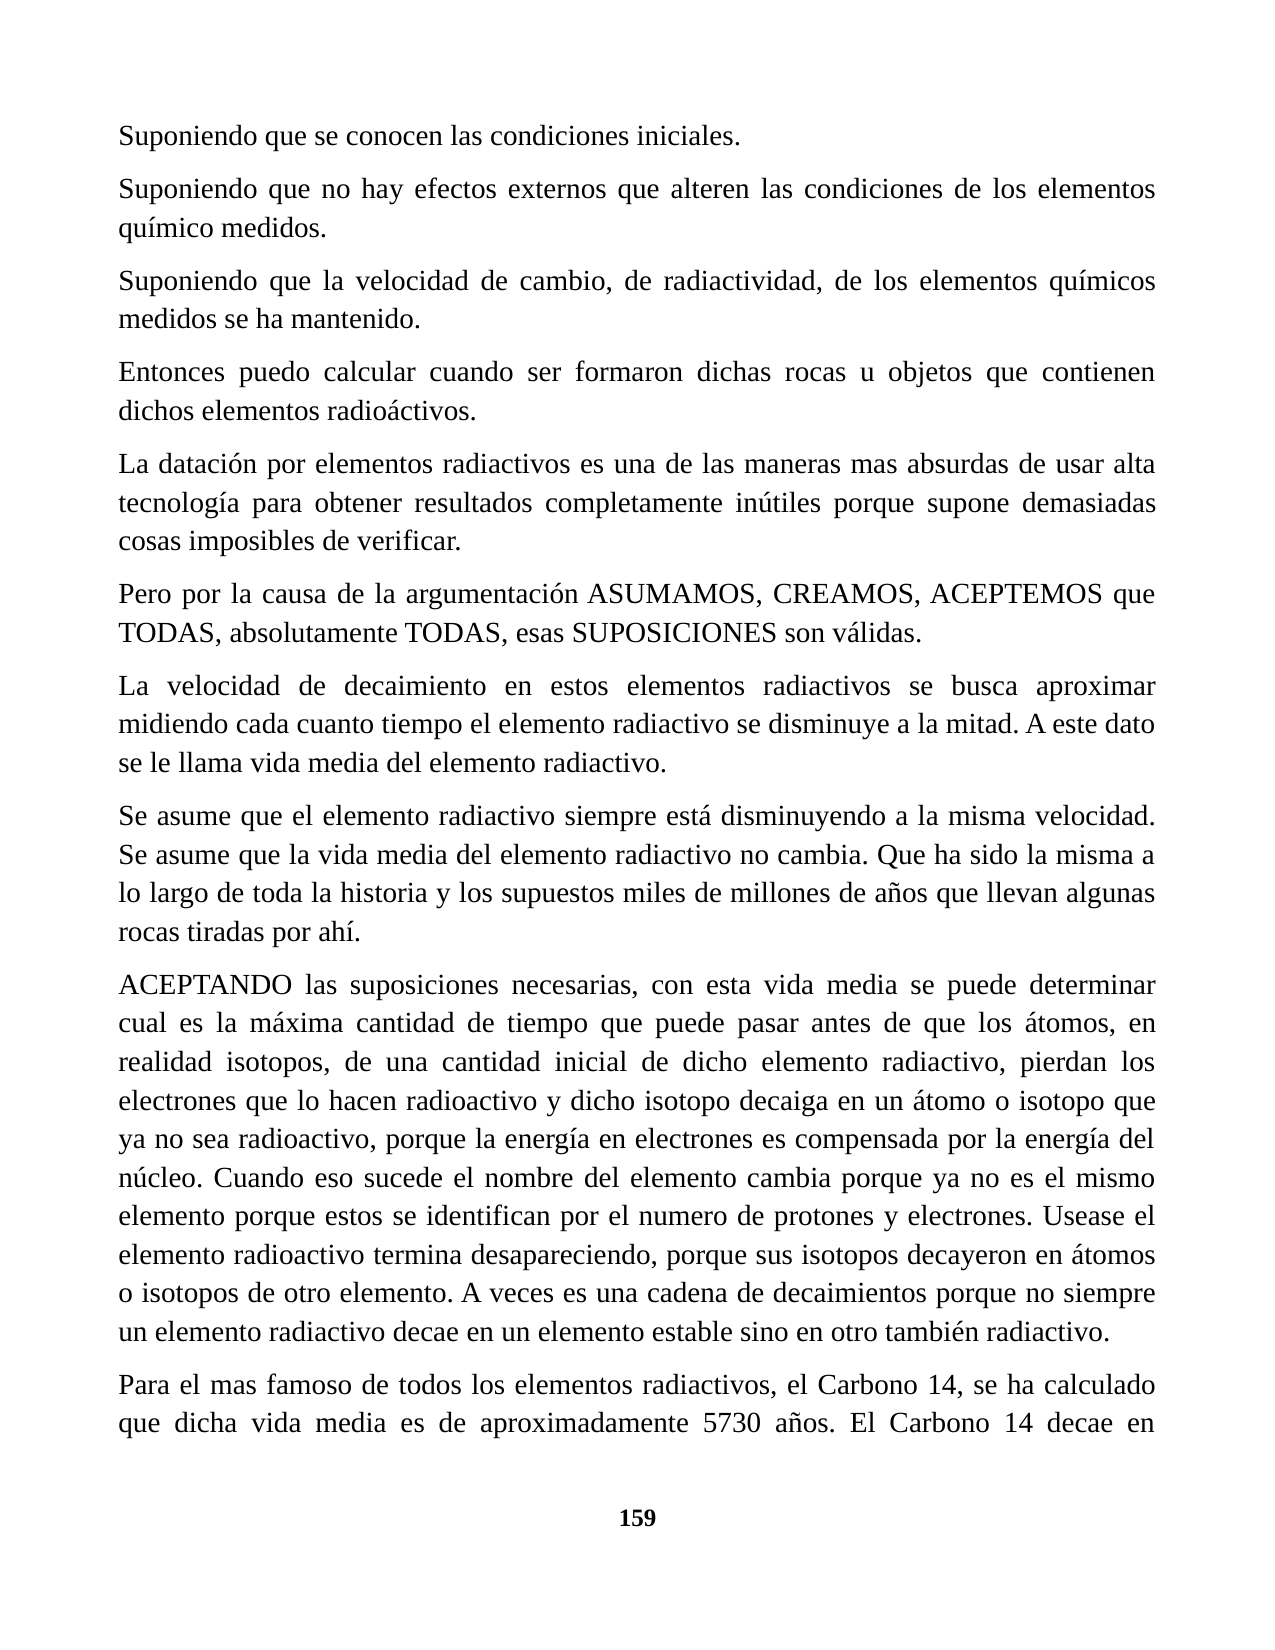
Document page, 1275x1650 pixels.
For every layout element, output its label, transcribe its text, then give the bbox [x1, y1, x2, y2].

text Se asume que el elemento radiactivo siempre está disminuyendo a la misma velocidad. Se asume que la vida media del elemento radiactivo no cambia. Que ha sido la misma a lo largo de toda la historia y los supuestos miles de millones de años que llevan algunas rocas tiradas por ahí. [118, 798, 1157, 947]
text ACEPTANDO las suposiciones necesarias, con esta vida media se puede determinar cual es la máxima cantidad de tiempo que puede pasar antes de que los átomos, en realidad isotopos, de una cantidad inicial de dicho elemento radiactivo, pierdan los electrones que lo hacen radioactivo y dicho isotopo decaiga en un átomo o isotopo que ya no sea radioactivo, porque la energía en electrones es compensada por la energía del núcleo. Cuando eso sucede el nombre del elemento cambia porque ya no es el mismo elemento porque estos se identifican por el numero de protones y electrones. Usease el elemento radioactivo termina desapareciendo, porque sus isotopos decayeron en átomos o isotopos de otro elemento. A veces es una cadena de decaimientos porque no siempre un elemento radiactivo decae en un elemento estable sino en otro también radiactivo. [118, 967, 1157, 1347]
text La velocidad de decaimiento en estos elementos radiactivos se busca aproximar midiendo cada cuanto tiempo el elemento radiactivo se disminuye a la mitad. A este dato se le llama vida media del elemento radiactivo. [118, 668, 1157, 779]
text Suponiendo que no hay efectos externos que alteren las condiciones de los elementos químico medidos. [118, 171, 1157, 243]
text Suponiendo que la velocidad de cambio, de radiactividad, de los elementos químicos medidos se ha mantenido. [118, 263, 1157, 335]
text Para el mas famoso de todos los elementos radiactivos, el Carbono 14, se ha calculado que dicha vida media es de aproximadamente 5730 años. El Carbono 14 decae en [118, 1367, 1157, 1439]
text La datación por elementos radiactivos es una de las maneras mas absurdas de usar alta tecnología para obtener resultados completamente inútiles porque supone demasiadas cosas imposibles de verificar. [118, 446, 1157, 557]
text Entonces puedo calcular cuando ser formaron dichas rocas u objetos que contienen dichos elementos radioáctivos. [118, 354, 1157, 427]
text Pero por la causa de la argumentación ASUMAMOS, CREAMOS, ACEPTEMOS que TODAS, absolutamente TODAS, esas SUPOSICIONES son válidas. [118, 576, 1157, 648]
text Suponiendo que se conocen las condiciones iniciales. [118, 118, 1157, 152]
